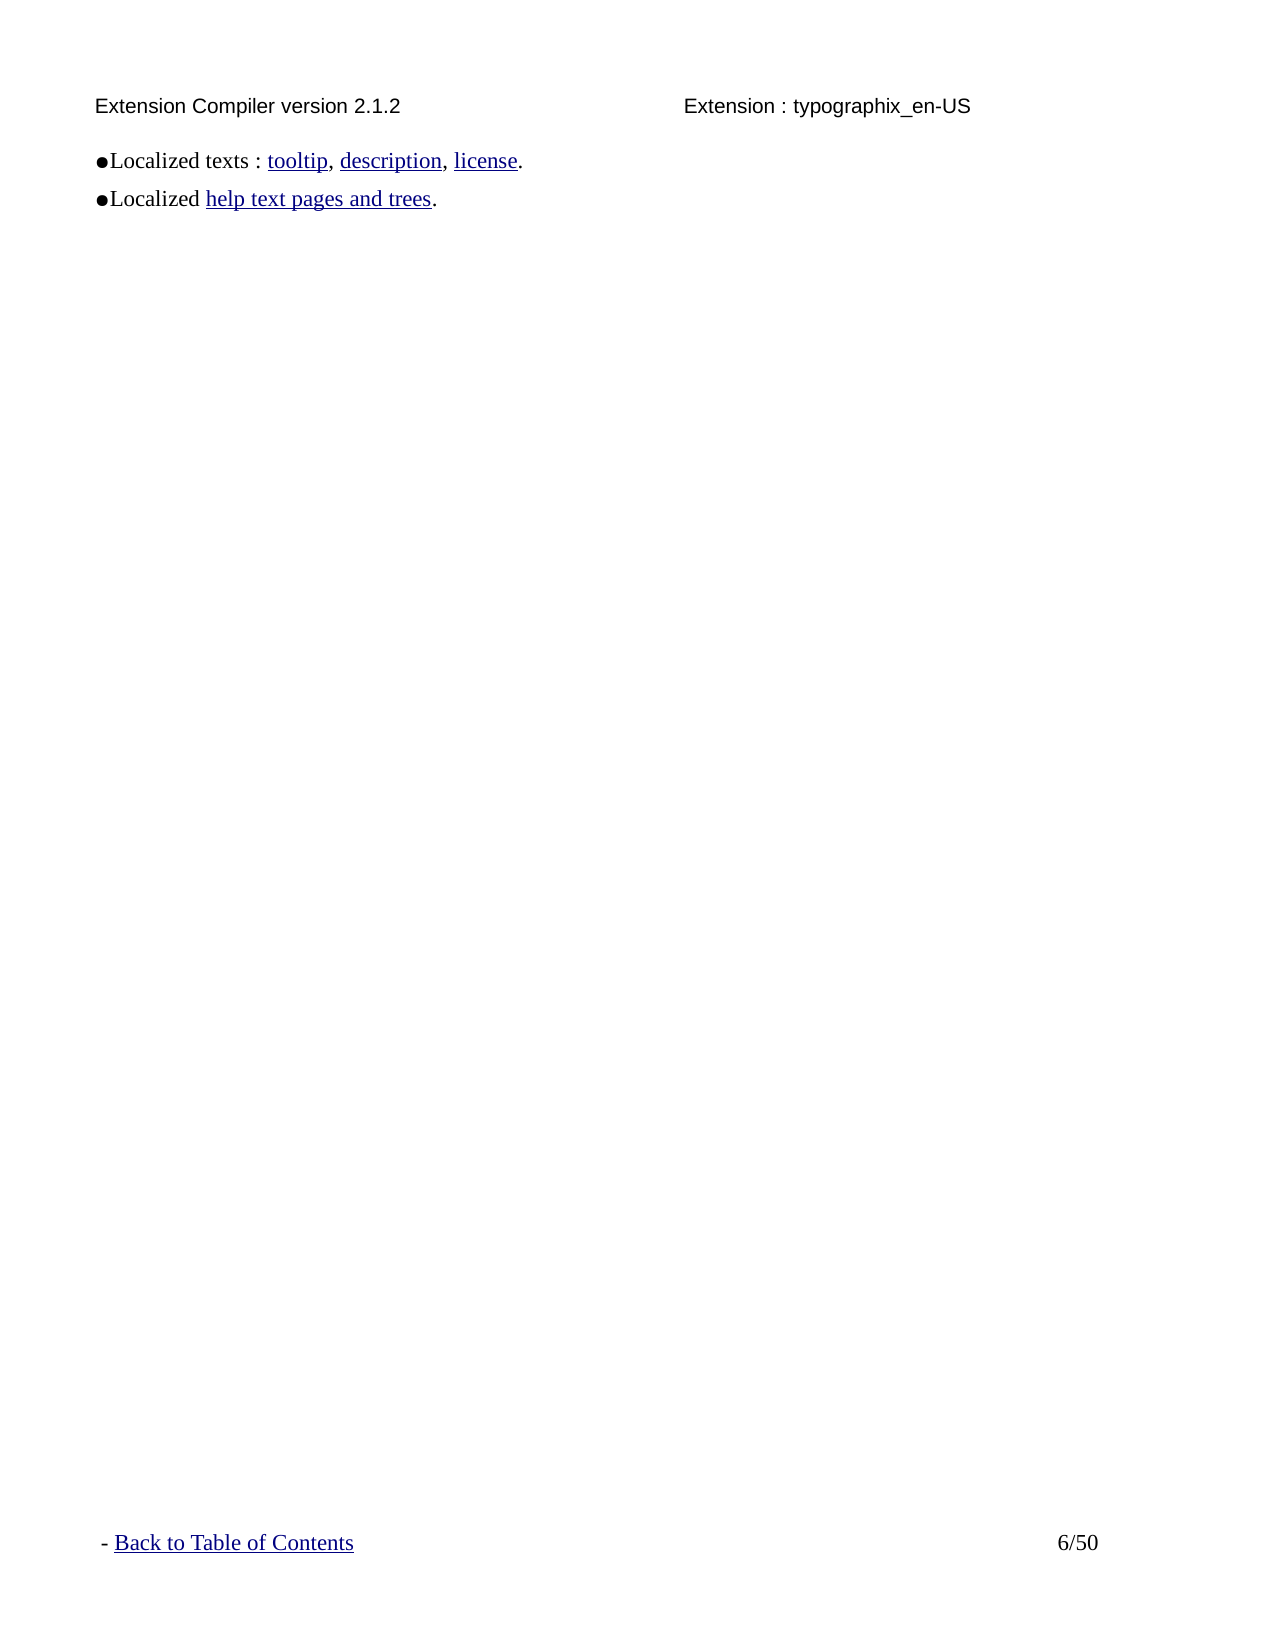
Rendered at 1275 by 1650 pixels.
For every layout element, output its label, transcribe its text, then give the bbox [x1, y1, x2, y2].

list Localized help text pages and trees. [94, 186, 1181, 211]
list Localized texts : tooltip, description, license. [94, 147, 1181, 173]
